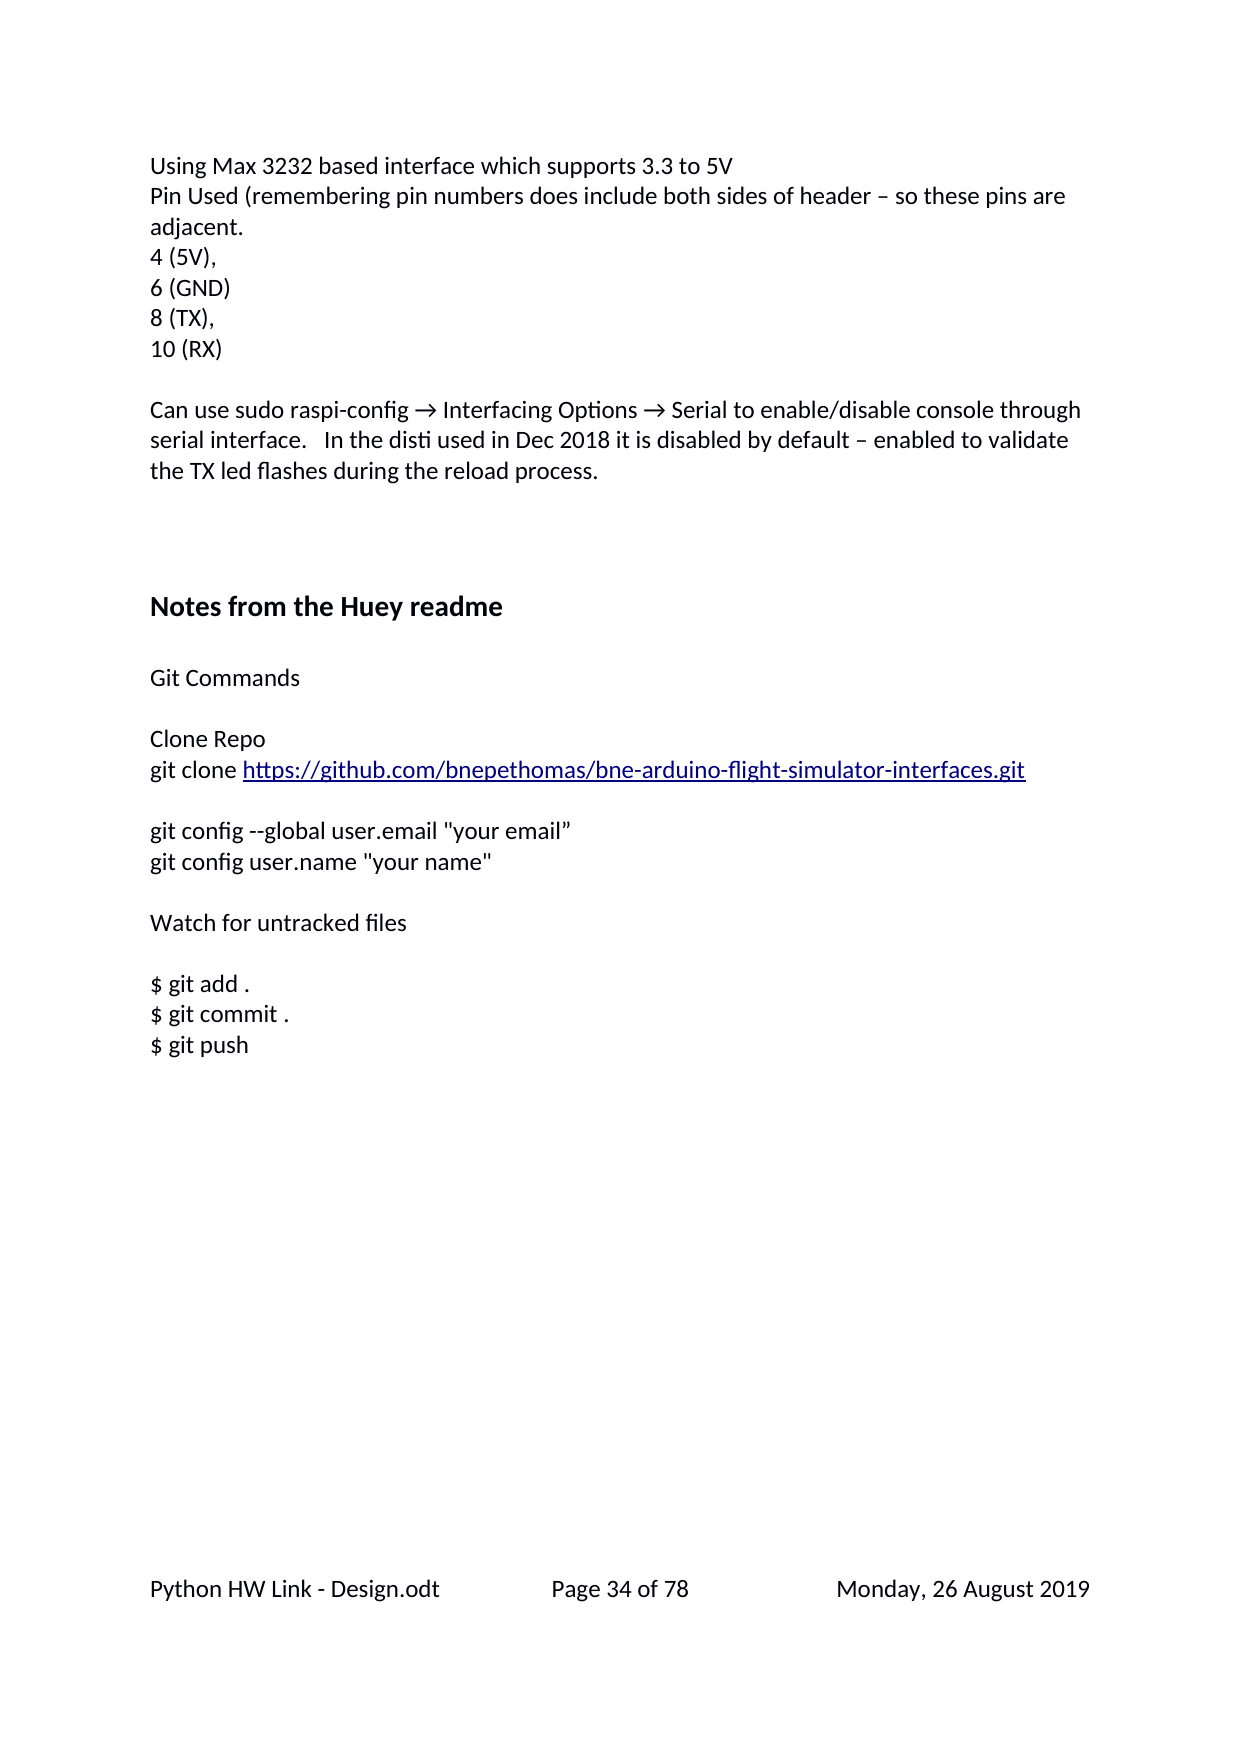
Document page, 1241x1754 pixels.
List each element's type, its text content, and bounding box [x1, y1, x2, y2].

text $ git commit . [150, 998, 1090, 1029]
text $ git add . [150, 968, 1090, 998]
text 6 (GND) [150, 272, 1090, 303]
text Clone Repo [150, 723, 1090, 754]
text Pin Used (remembering pin numbers does include both sides of header – so these pins are adjacent. [150, 181, 1090, 242]
text Can use sudo raspi-config → Interfacing Options → Serial to enable/disable console through serial interface. In the disti used in Dec 2018 it is disabled by default – enabled to validate the TX led flashes during the reload process. [150, 394, 1090, 486]
text $ git push [150, 1029, 1090, 1059]
subtitle Notes from the Huey readme [150, 588, 1090, 624]
text Git Commands [150, 662, 1090, 693]
text Watch for untracked files [150, 907, 1090, 937]
text 8 (TX), [150, 303, 1090, 333]
text git config user.name "your name" [150, 846, 1090, 876]
text 4 (5V), [150, 242, 1090, 272]
text git clone https://github.com/bnepethomas/bne-arduino-flight-simulator-interfaces.git [150, 754, 1090, 784]
text Using Max 3232 based interface which supports 3.3 to 5V [150, 150, 1090, 181]
text 10 (RX) [150, 333, 1090, 364]
text git config --global user.email "your email” [150, 815, 1090, 846]
